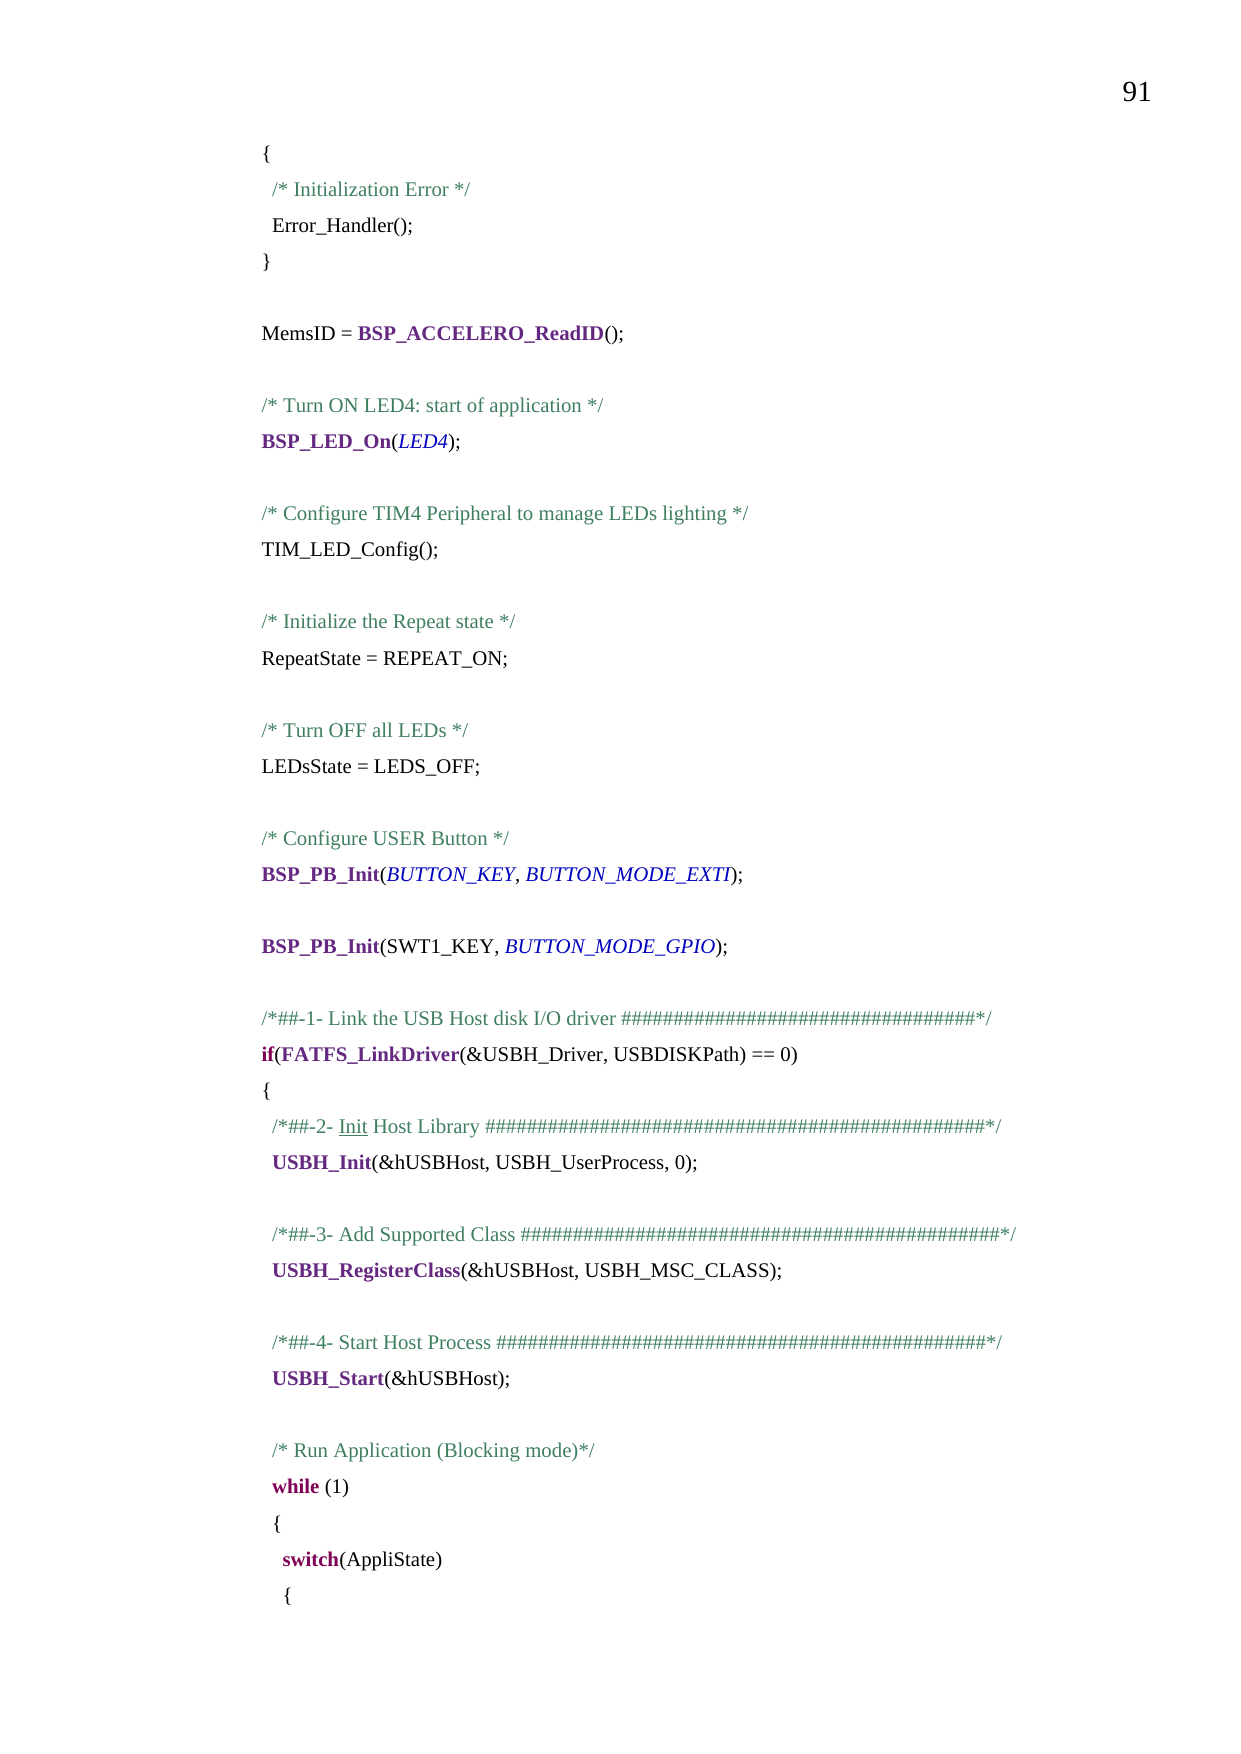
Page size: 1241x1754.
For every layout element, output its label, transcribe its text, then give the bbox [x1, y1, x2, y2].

text MemsID = BSP_ACCELERO_ReadID(); [177, 321, 1152, 345]
text if(FATFS_LinkDriver(&USBH_Driver, USBDISKPath) == 0) [177, 1042, 1152, 1066]
text /* Configure USER Button */ [177, 826, 1152, 850]
text while (1) [177, 1474, 1152, 1498]
text /*##-3- Add Supported Class ##############################################*/ [177, 1222, 1152, 1246]
text } [177, 249, 1152, 273]
text { [177, 1583, 1152, 1607]
text Error_Handler(); [177, 213, 1152, 237]
text /*##-2- Init Host Library ################################################*/ [177, 1114, 1152, 1138]
text USBH_Start(&hUSBHost); [177, 1366, 1152, 1390]
text { [177, 1078, 1152, 1102]
text USBH_RegisterClass(&hUSBHost, USBH_MSC_CLASS); [177, 1258, 1152, 1282]
text { [177, 141, 1152, 165]
text /* Initialization Error */ [177, 177, 1152, 201]
text /* Turn OFF all LEDs */ [177, 718, 1152, 742]
text USBH_Init(&hUSBHost, USBH_UserProcess, 0); [177, 1150, 1152, 1174]
text /*##-4- Start Host Process ###############################################*/ [177, 1330, 1152, 1354]
text /* Initialize the Repeat state */ [177, 609, 1152, 633]
text BSP_PB_Init(BUTTON_KEY, BUTTON_MODE_EXTI); [177, 862, 1152, 886]
text TIM_LED_Config(); [177, 537, 1152, 561]
text BSP_PB_Init(SWT1_KEY, BUTTON_MODE_GPIO); [177, 934, 1152, 958]
text RepeatState = REPEAT_ON; [177, 646, 1152, 669]
text /* Turn ON LED4: start of application */ [177, 393, 1152, 417]
text { [177, 1511, 1152, 1534]
text switch(AppliState) [177, 1547, 1152, 1571]
text BSP_LED_On(LED4); [177, 429, 1152, 453]
text /* Configure TIM4 Peripheral to manage LEDs lighting */ [177, 501, 1152, 525]
text /*##-1- Link the USB Host disk I/O driver ##################################*/ [177, 1006, 1152, 1030]
text /* Run Application (Blocking mode)*/ [177, 1438, 1152, 1462]
text LEDsState = LEDS_OFF; [177, 754, 1152, 778]
